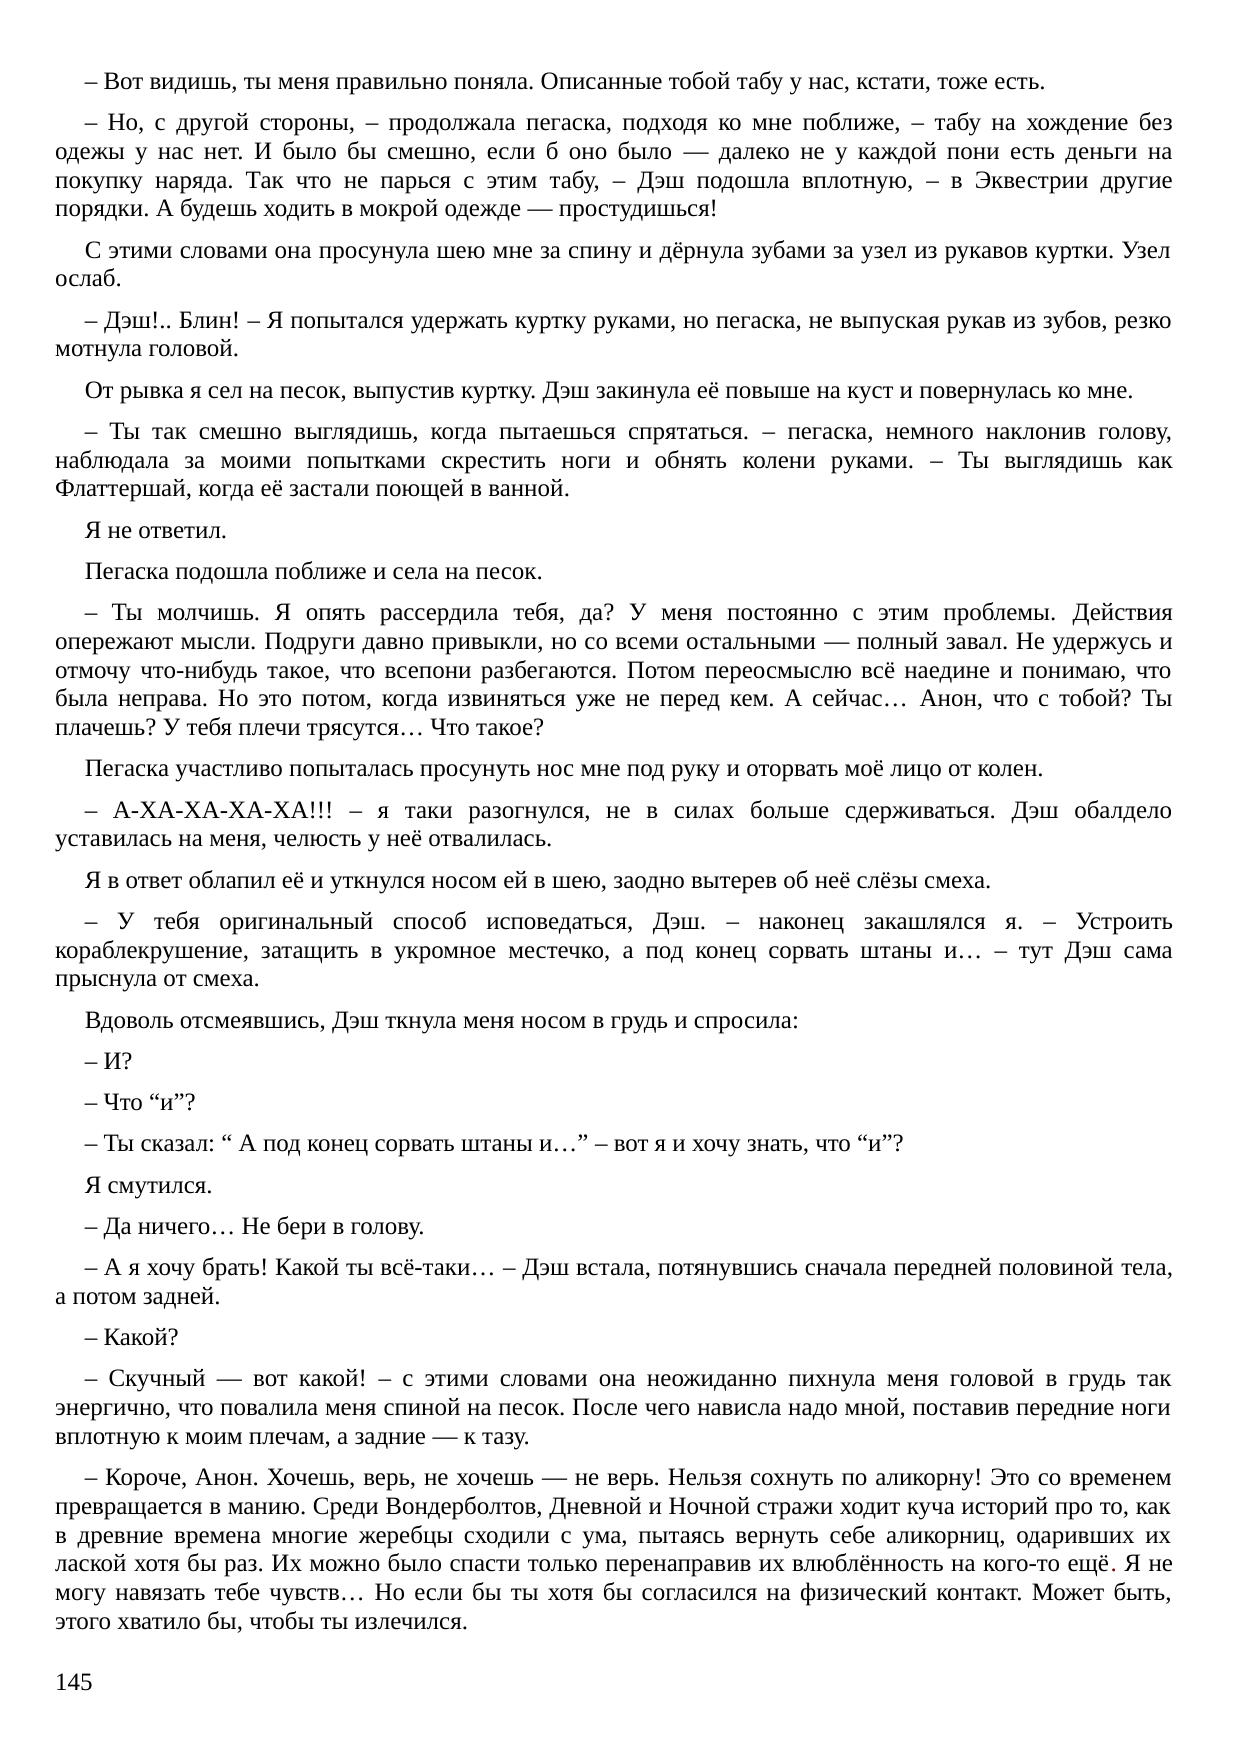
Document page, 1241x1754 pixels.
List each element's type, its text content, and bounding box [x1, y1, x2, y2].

text – А я хочу брать! Какой ты всё-таки… – Дэш встала, потянувшись сначала передней половиной тела, а потом задней. [55, 1252, 1173, 1310]
text Вдоволь отсмеявшись, Дэш ткнула меня носом в грудь и спросила: [55, 1005, 1173, 1033]
text Я в ответ облапил её и уткнулся носом ей в шею, заодно вытерев об неё слёзы смеха. [55, 865, 1173, 893]
text – А-ХА-ХА-ХА-ХА!!! – я таки разогнулся, не в силах больше сдерживаться. Дэш обалдело уставилась на меня, челюсть у неё отвалилась. [55, 795, 1173, 852]
text – У тебя оригинальный способ исповедаться, Дэш. – наконец закашлялся я. – Устроить кораблекрушение, затащить в укромное местечко, а под конец сорвать штаны и… – тут Дэш сама прыснула от смеха. [55, 906, 1173, 992]
text – Ты так смешно выглядишь, когда пытаешься спрятаться. – пегаска, немного наклонив голову, наблюдала за моими попытками скрестить ноги и обнять колени руками. – Ты выглядишь как Флаттершай, когда её застали поющей в ванной. [55, 416, 1173, 502]
text – Да ничего… Не бери в голову. [55, 1211, 1173, 1240]
text – Какой? [55, 1322, 1173, 1351]
text – Скучный — вот какой! – с этими словами она неожиданно пихнула меня головой в грудь так энергично, что повалила меня спиной на песок. После чего нависла надо мной, поставив передние ноги вплотную к моим плечам, а задние — к тазу. [55, 1363, 1173, 1450]
text Пегаска участливо попыталась просунуть нос мне под руку и оторвать моё лицо от колен. [55, 753, 1173, 782]
text Я не ответил. [55, 515, 1173, 543]
text – Что “и”? [55, 1087, 1173, 1116]
text – Ты сказал: “ А под конец сорвать штаны и…” – вот я и хочу знать, что “и”? [55, 1128, 1173, 1157]
text – Дэш!.. Блин! – Я попытался удержать куртку руками, но пегаска, не выпуская рукав из зубов, резко мотнула головой. [55, 305, 1173, 362]
text – Ты молчишь. Я опять рассердила тебя, да? У меня постоянно с этим проблемы. Действия опережают мысли. Подруги давно привыкли, но со всеми остальными — полный завал. Не удержусь и отмочу что-нибудь такое, что всепони разбегаются. Потом переосмыслю всё наедине и понимаю, что была неправа. Но это потом, когда извиняться уже не перед кем. А сейчас… Анон, что с тобой? Ты плачешь? У тебя плечи трясутся… Что такое? [55, 597, 1173, 741]
text – Вот видишь, ты меня правильно поняла. Описанные тобой табу у нас, кстати, тоже есть. [55, 66, 1173, 95]
text Пегаска подошла поближе и села на песок. [55, 556, 1173, 585]
text – И? [55, 1046, 1173, 1075]
text – Но, с другой стороны, – продолжала пегаска, подходя ко мне поближе, – табу на хождение без одежы у нас нет. И было бы смешно, если б оно было — далеко не у каждой пони есть деньги на покупку наряда. Так что не парься с этим табу, – Дэш подошла вплотную, – в Эквестрии другие порядки. А будешь ходить в мокрой одежде — простудишься! [55, 107, 1173, 222]
text С этими словами она просунула шею мне за спину и дёрнула зубами за узел из рукавов куртки. Узел ослаб. [55, 235, 1173, 292]
text От рывка я сел на песок, выпустив куртку. Дэш закинула её повыше на куст и повернулась ко мне. [55, 375, 1173, 403]
text – Короче, Анон. Хочешь, верь, не хочешь — не верь. Нельзя сохнуть по аликорну! Это со временем превращается в манию. Среди Вондерболтов, Дневной и Ночной стражи ходит куча историй про то, как в древние времена многие жеребцы сходили с ума, пытаясь вернуть себе аликорниц, одаривших их лаской хотя бы раз. Их можно было спасти только перенаправив их влюблённость на кого-то ещё. Я не могу навязать тебе чувств… Но если бы ты хотя бы согласился на физический контакт. Может быть, этого хватило бы, чтобы ты излечился. [55, 1462, 1173, 1635]
text Я смутился. [55, 1170, 1173, 1198]
